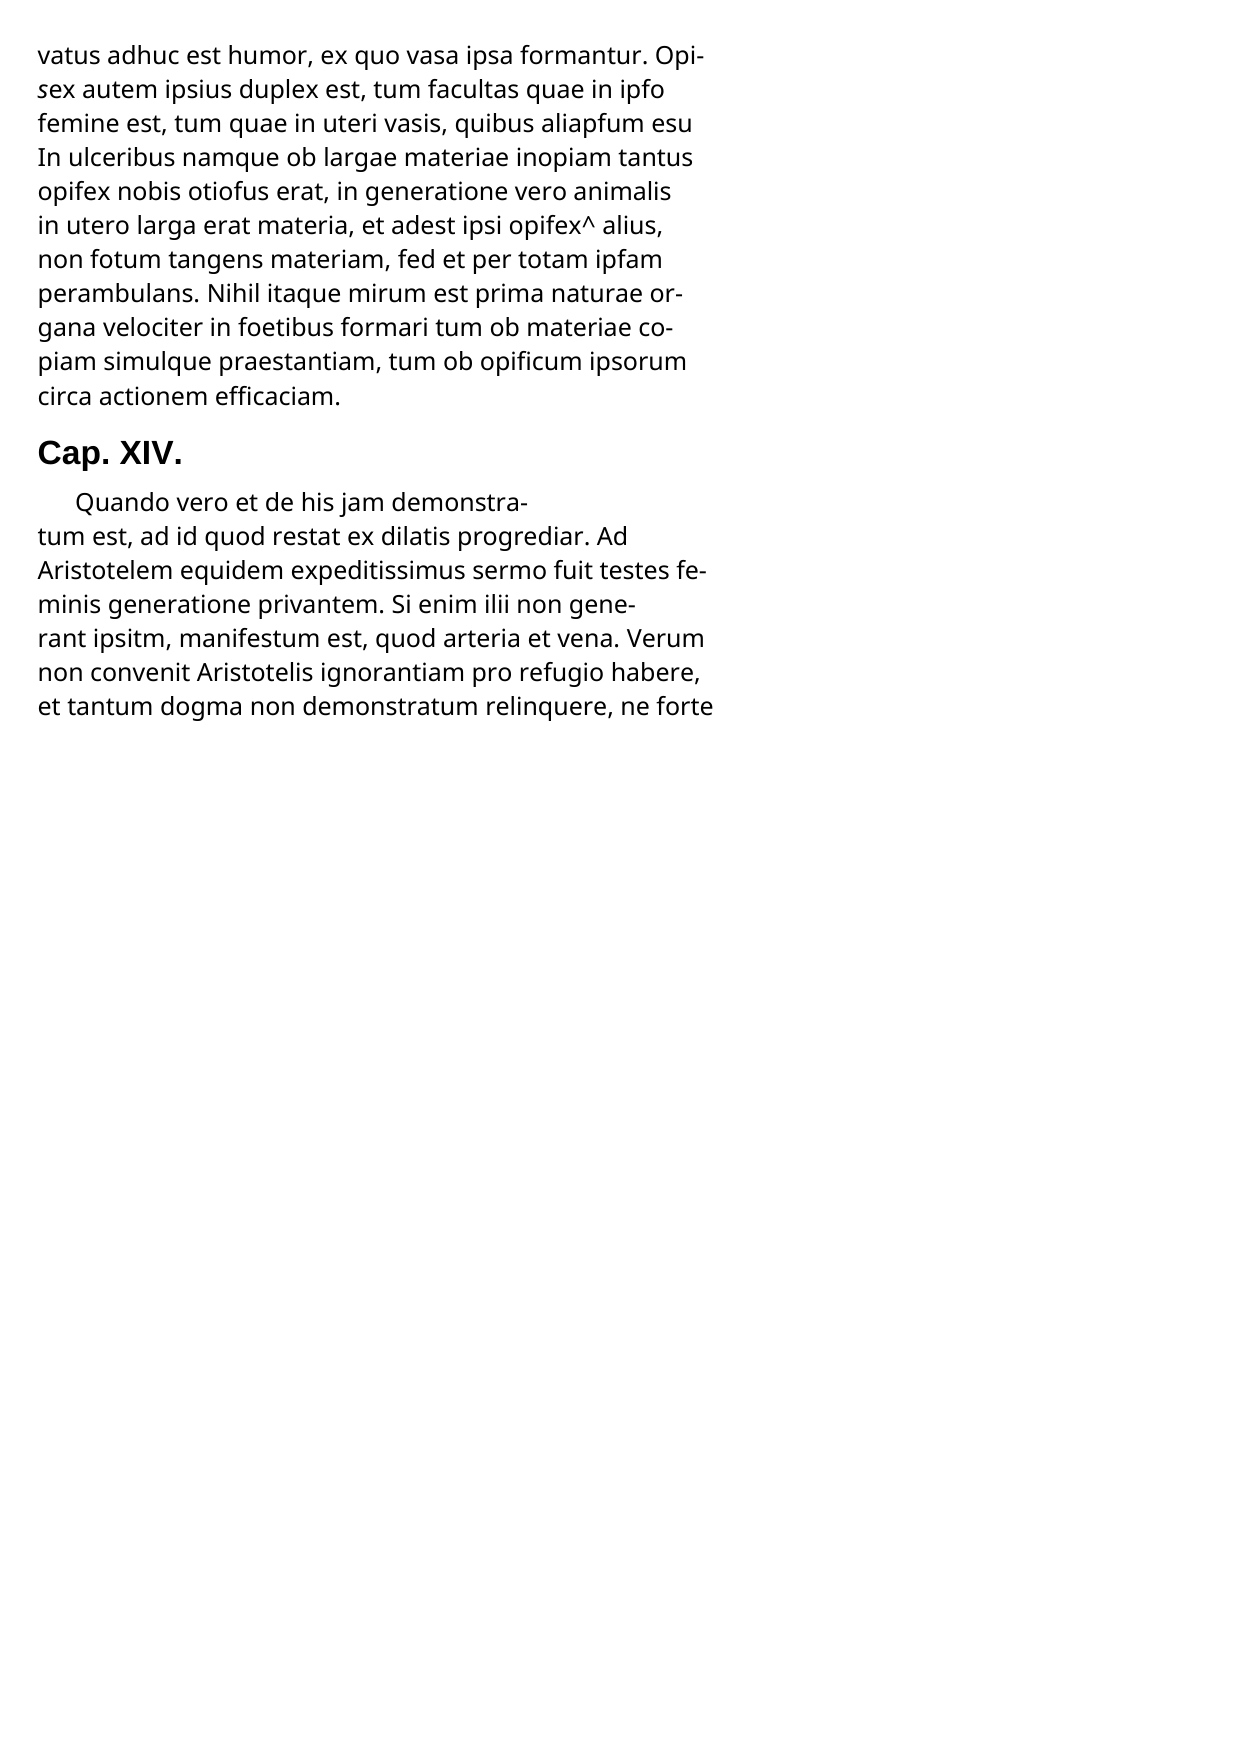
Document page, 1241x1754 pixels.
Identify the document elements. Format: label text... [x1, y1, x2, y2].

subtitle Cap. XIV. [37, 433, 1203, 472]
text Quando vero et de his jam demonstra- tum est, ad id quod restat ex dilatis progrediar. Ad Aristotelem equidem expeditissimus sermo fuit testes fe- minis generatione privantem. Si enim ilii non gene- rant ipsitm, manifestum est, quod arteria et vena. Verum non convenit Aristotelis ignorantiam pro refugio habere, et tantum dogma non demonstratum relinquere, ne forte [37, 484, 1203, 723]
text vatus adhuc est humor, ex quo vasa ipsa formantur. Opi- sex autem ipsius duplex est, tum facultas quae in ipfo femine est, tum quae in uteri vasis, quibus aliapfum esu In ulceribus namque ob largae materiae inopiam tantus opifex nobis otiofus erat, in generatione vero animalis in utero larga erat materia, et adest ipsi opifex^ alius, non fotum tangens materiam, fed et per totam ipfam perambulans. Nihil itaque mirum est prima naturae or- gana velociter in foetibus formari tum ob materiae co- piam simulque praestantiam, tum ob opificum ipsorum circa actionem efficaciam. [37, 37, 1203, 412]
